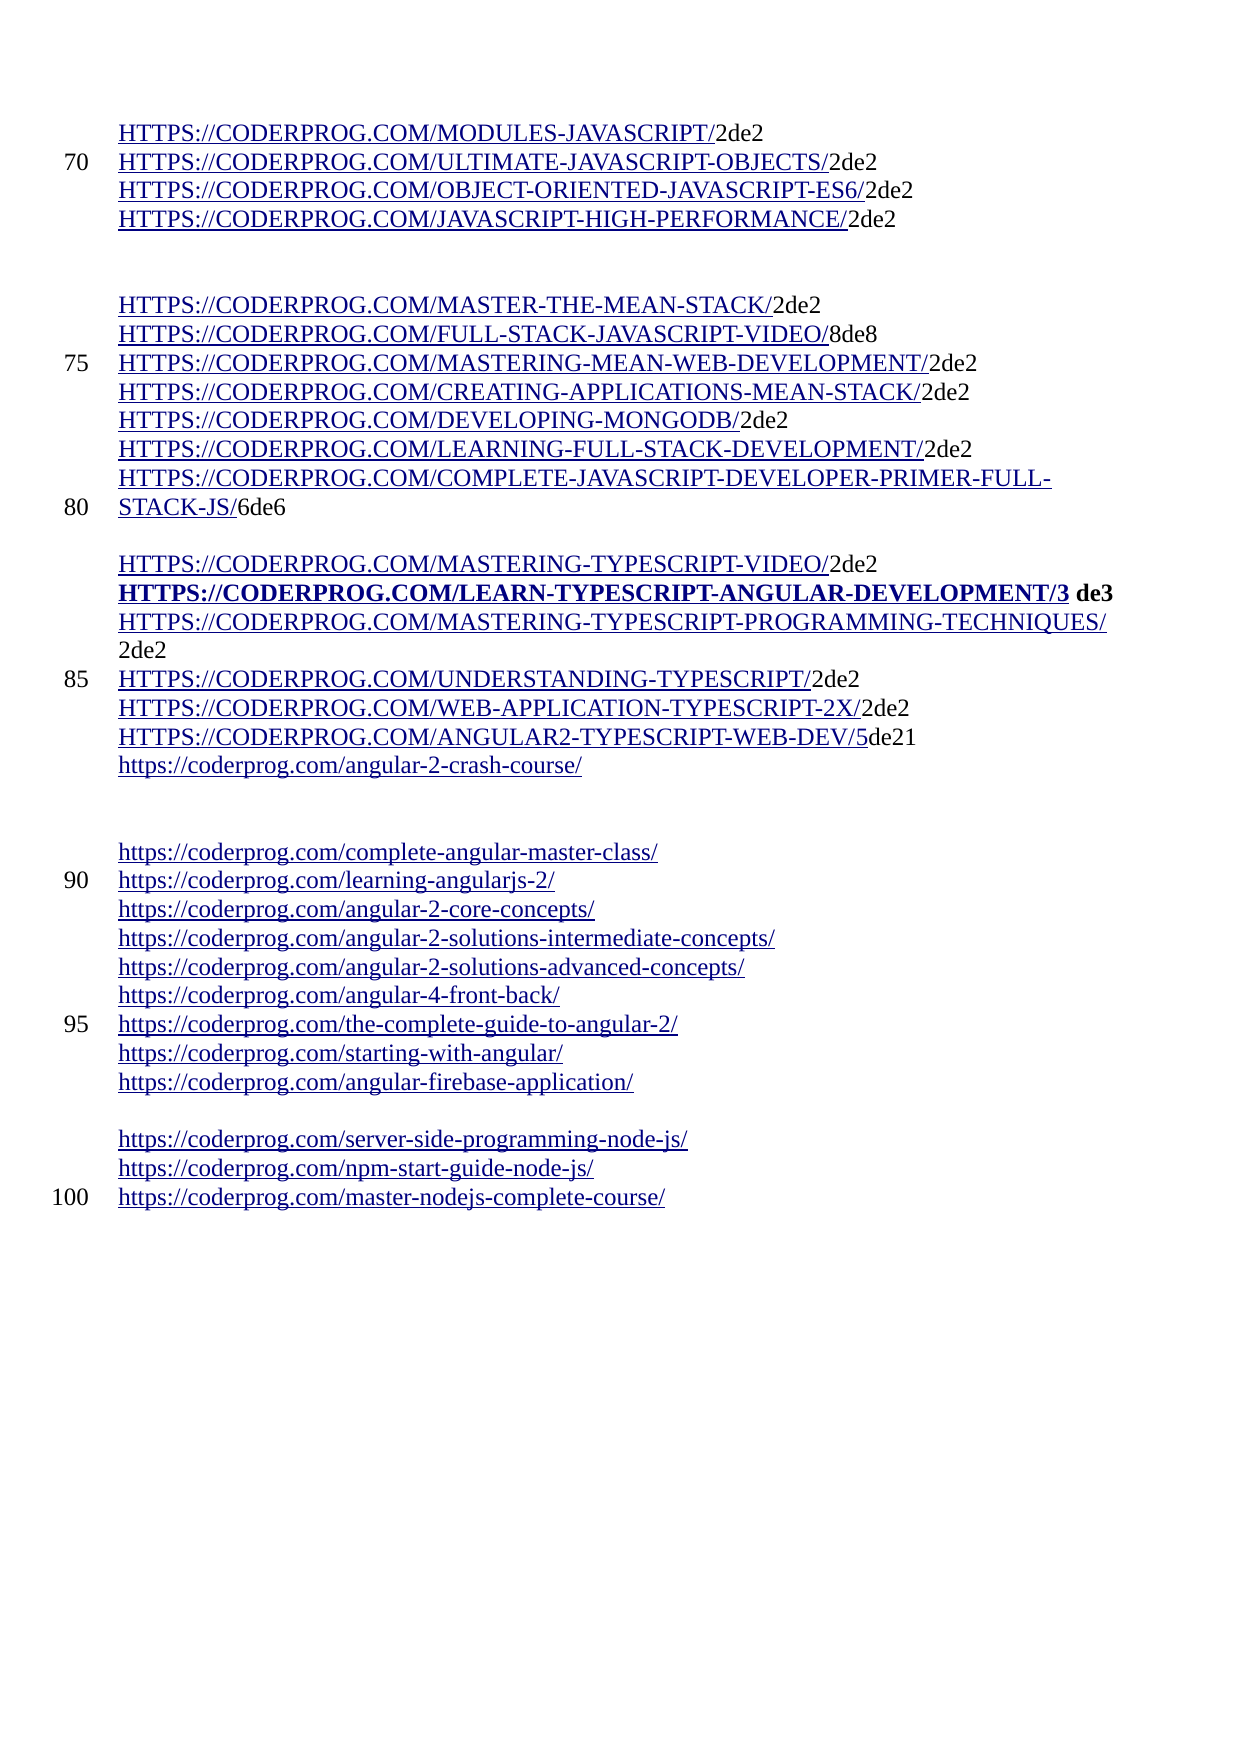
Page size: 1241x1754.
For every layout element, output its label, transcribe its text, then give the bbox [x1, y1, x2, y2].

text HTTPS://CODERPROG.COM/ULTIMATE-JAVASCRIPT-OBJECTS/2de2 [118, 147, 1122, 176]
text HTTPS://CODERPROG.COM/WEB-APPLICATION-TYPESCRIPT-2X/2de2 [118, 693, 1122, 722]
text HTTPS://CODERPROG.COM/ANGULAR2-TYPESCRIPT-WEB-DEV/5de21 [118, 722, 1122, 751]
text https://coderprog.com/server-side-programming-node-js/ [118, 1124, 1122, 1153]
text HTTPS://CODERPROG.COM/CREATING-APPLICATIONS-MEAN-STACK/2de2 [118, 377, 1122, 406]
text https://coderprog.com/the-complete-guide-to-angular-2/ [118, 1009, 1122, 1038]
text HTTPS://CODERPROG.COM/MASTERING-TYPESCRIPT-VIDEO/2de2 [118, 549, 1122, 578]
text HTTPS://CODERPROG.COM/LEARNING-FULL-STACK-DEVELOPMENT/2de2 [118, 434, 1122, 463]
text HTTPS://CODERPROG.COM/UNDERSTANDING-TYPESCRIPT/2de2 [118, 664, 1122, 693]
text https://coderprog.com/complete-angular-master-class/ [118, 837, 1122, 866]
text HTTPS://CODERPROG.COM/JAVASCRIPT-HIGH-PERFORMANCE/2de2 [118, 204, 1122, 233]
text https://coderprog.com/learning-angularjs-2/ [118, 866, 1122, 894]
text HTTPS://CODERPROG.COM/MASTER-THE-MEAN-STACK/2de2 [118, 291, 1122, 319]
text HTTPS://CODERPROG.COM/DEVELOPING-MONGODB/2de2 [118, 406, 1122, 434]
text https://coderprog.com/master-nodejs-complete-course/ [118, 1182, 1122, 1211]
text https://coderprog.com/angular-2-solutions-intermediate-concepts/ [118, 923, 1122, 952]
text https://coderprog.com/angular-firebase-application/ [118, 1067, 1122, 1096]
text https://coderprog.com/angular-2-crash-course/ [118, 751, 1122, 779]
text https://coderprog.com/starting-with-angular/ [118, 1038, 1122, 1067]
text HTTPS://CODERPROG.COM/LEARN-TYPESCRIPT-ANGULAR-DEVELOPMENT/3 de3 [118, 578, 1122, 607]
text https://coderprog.com/angular-2-solutions-advanced-concepts/ [118, 952, 1122, 981]
text https://coderprog.com/angular-2-core-concepts/ [118, 894, 1122, 923]
text https://coderprog.com/angular-4-front-back/ [118, 981, 1122, 1009]
text HTTPS://CODERPROG.COM/MASTERING-TYPESCRIPT-PROGRAMMING-TECHNIQUES/2de2 [118, 607, 1122, 664]
text HTTPS://CODERPROG.COM/OBJECT-ORIENTED-JAVASCRIPT-ES6/2de2 [118, 176, 1122, 204]
text HTTPS://CODERPROG.COM/MODULES-JAVASCRIPT/2de2 [118, 118, 1122, 147]
text https://coderprog.com/npm-start-guide-node-js/ [118, 1153, 1122, 1182]
text HTTPS://CODERPROG.COM/FULL-STACK-JAVASCRIPT-VIDEO/8de8 [118, 319, 1122, 348]
text HTTPS://CODERPROG.COM/MASTERING-MEAN-WEB-DEVELOPMENT/2de2 [118, 348, 1122, 377]
text HTTPS://CODERPROG.COM/COMPLETE-JAVASCRIPT-DEVELOPER-PRIMER-FULL-STACK-JS/6de6 [118, 463, 1122, 521]
